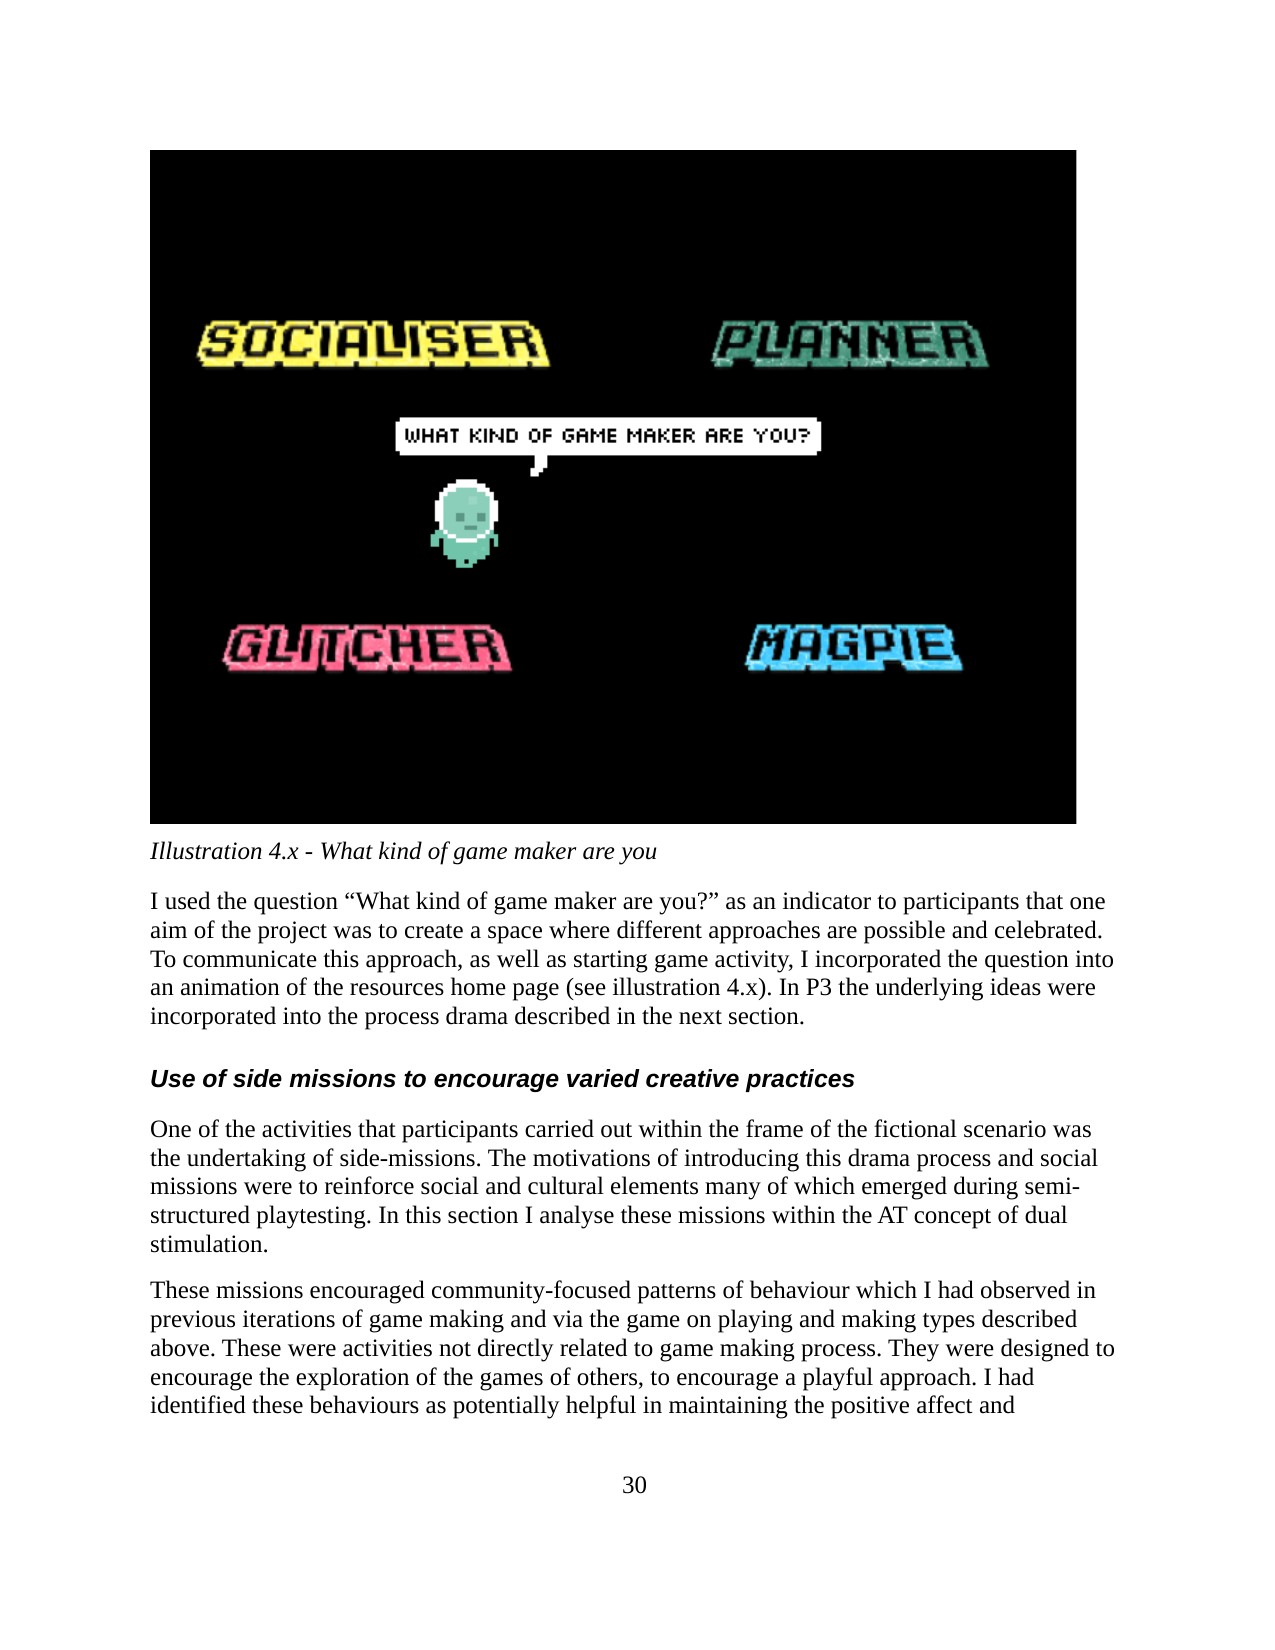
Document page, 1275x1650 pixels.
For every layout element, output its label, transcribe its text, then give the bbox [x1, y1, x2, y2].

subtitle Use of side missions to encourage varied creative practices [150, 1064, 1125, 1092]
picture [150, 150, 1077, 824]
text I used the question “What kind of game maker are you?” as an indicator to participants that one aim of the project was to create a space where different approaches are possible and celebrated. To communicate this approach, as well as starting game activity, I incorporated the question into an animation of the resources home page (see illustration 4.x). In P3 the underlying ideas were incorporated into the process drama described in the next section. [150, 886, 1125, 1030]
text Illustration 4.x - What kind of game maker are you [150, 836, 1125, 865]
text These missions encouraged community-focused patterns of behaviour which I had observed in previous iterations of game making and via the game on playing and making types described above. These were activities not directly related to game making process. They were designed to encourage the exploration of the games of others, to encourage a playful approach. I had identified these behaviours as potentially helpful in maintaining the positive affect and [150, 1276, 1125, 1419]
text One of the activities that participants carried out within the frame of the fictional scenario was the undertaking of side-missions. The motivations of introducing this drama process and social missions were to reinforce social and cultural elements many of which emerged during semi-structured playtesting. In this section I analyse these missions within the AT concept of dual stimulation. [150, 1114, 1125, 1258]
